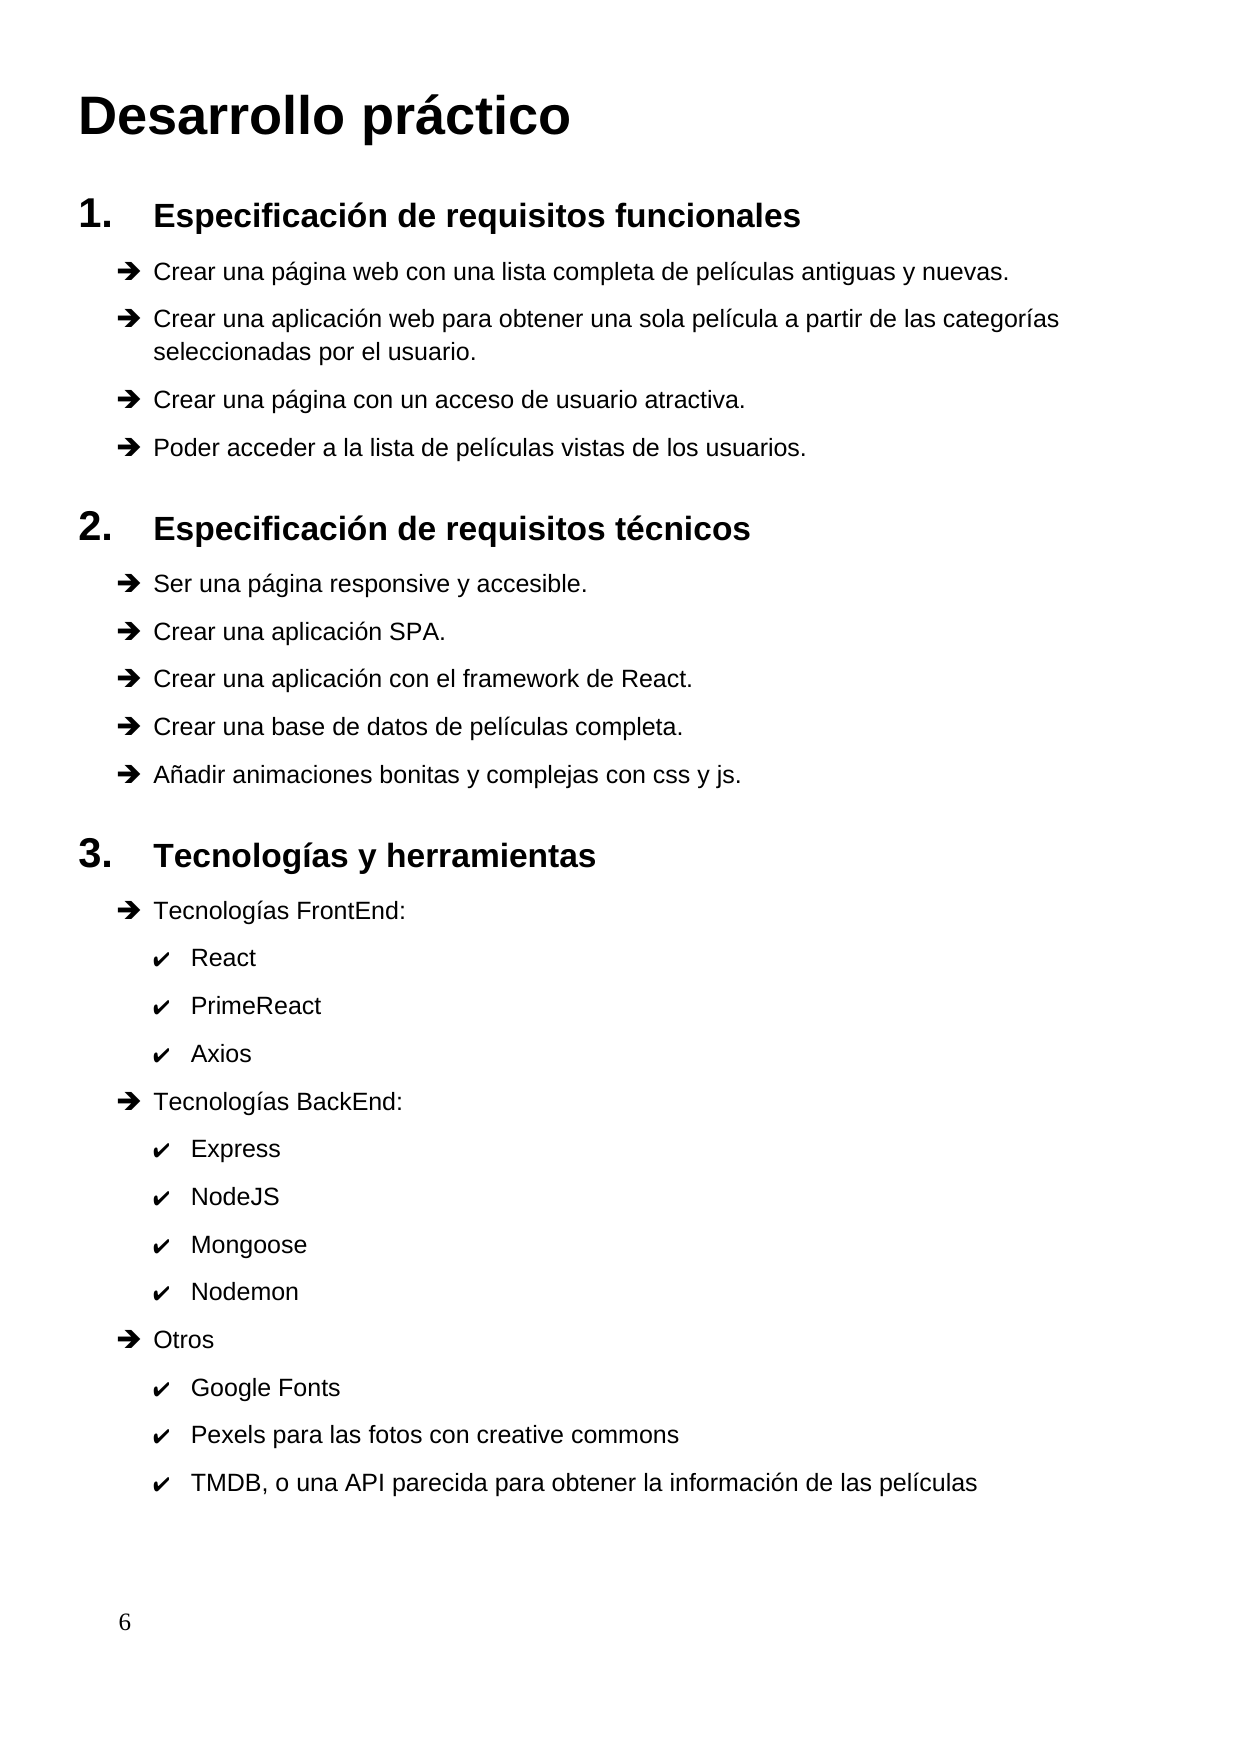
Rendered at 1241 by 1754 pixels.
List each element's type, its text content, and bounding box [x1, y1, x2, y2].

list Axios [153, 1039, 1152, 1068]
list Crear una aplicación web para obtener una sola película a partir de las categorías seleccionadas por el usuario. [116, 304, 1152, 366]
list Google Fonts [153, 1373, 1152, 1402]
subtitle Especificación de requisitos técnicos [78, 501, 1152, 549]
list Tecnologías BackEnd: [116, 1087, 1152, 1115]
subtitle Tecnologías y herramientas [78, 828, 1152, 876]
list Añadir animaciones bonitas y complejas con css y js. [116, 759, 1152, 788]
list PrimeReact [153, 991, 1152, 1020]
list Crear una base de datos de películas completa. [116, 712, 1152, 741]
list Crear una página con un acceso de usuario atractiva. [116, 385, 1152, 414]
subtitle Especificación de requisitos funcionales [78, 189, 1152, 237]
list Crear una página web con una lista completa de películas antiguas y nuevas. [116, 256, 1152, 285]
list TMDB, o una API parecida para obtener la información de las películas [153, 1468, 1152, 1497]
list React [153, 943, 1152, 972]
list Poder acceder a la lista de películas vistas de los usuarios. [116, 433, 1152, 461]
list Nodemon [153, 1277, 1152, 1306]
list Tecnologías FrontEnd: [116, 896, 1152, 924]
list Mongoose [153, 1230, 1152, 1258]
list Crear una aplicación SPA. [116, 616, 1152, 645]
list Ser una página responsive y accesible. [116, 569, 1152, 598]
list Crear una aplicación con el framework de React. [116, 664, 1152, 693]
list Otros [116, 1325, 1152, 1354]
subtitle Desarrollo práctico [78, 84, 1152, 146]
list Pexels para las fotos con creative commons [153, 1421, 1152, 1449]
list NodeJS [153, 1182, 1152, 1211]
list Express [153, 1134, 1152, 1163]
